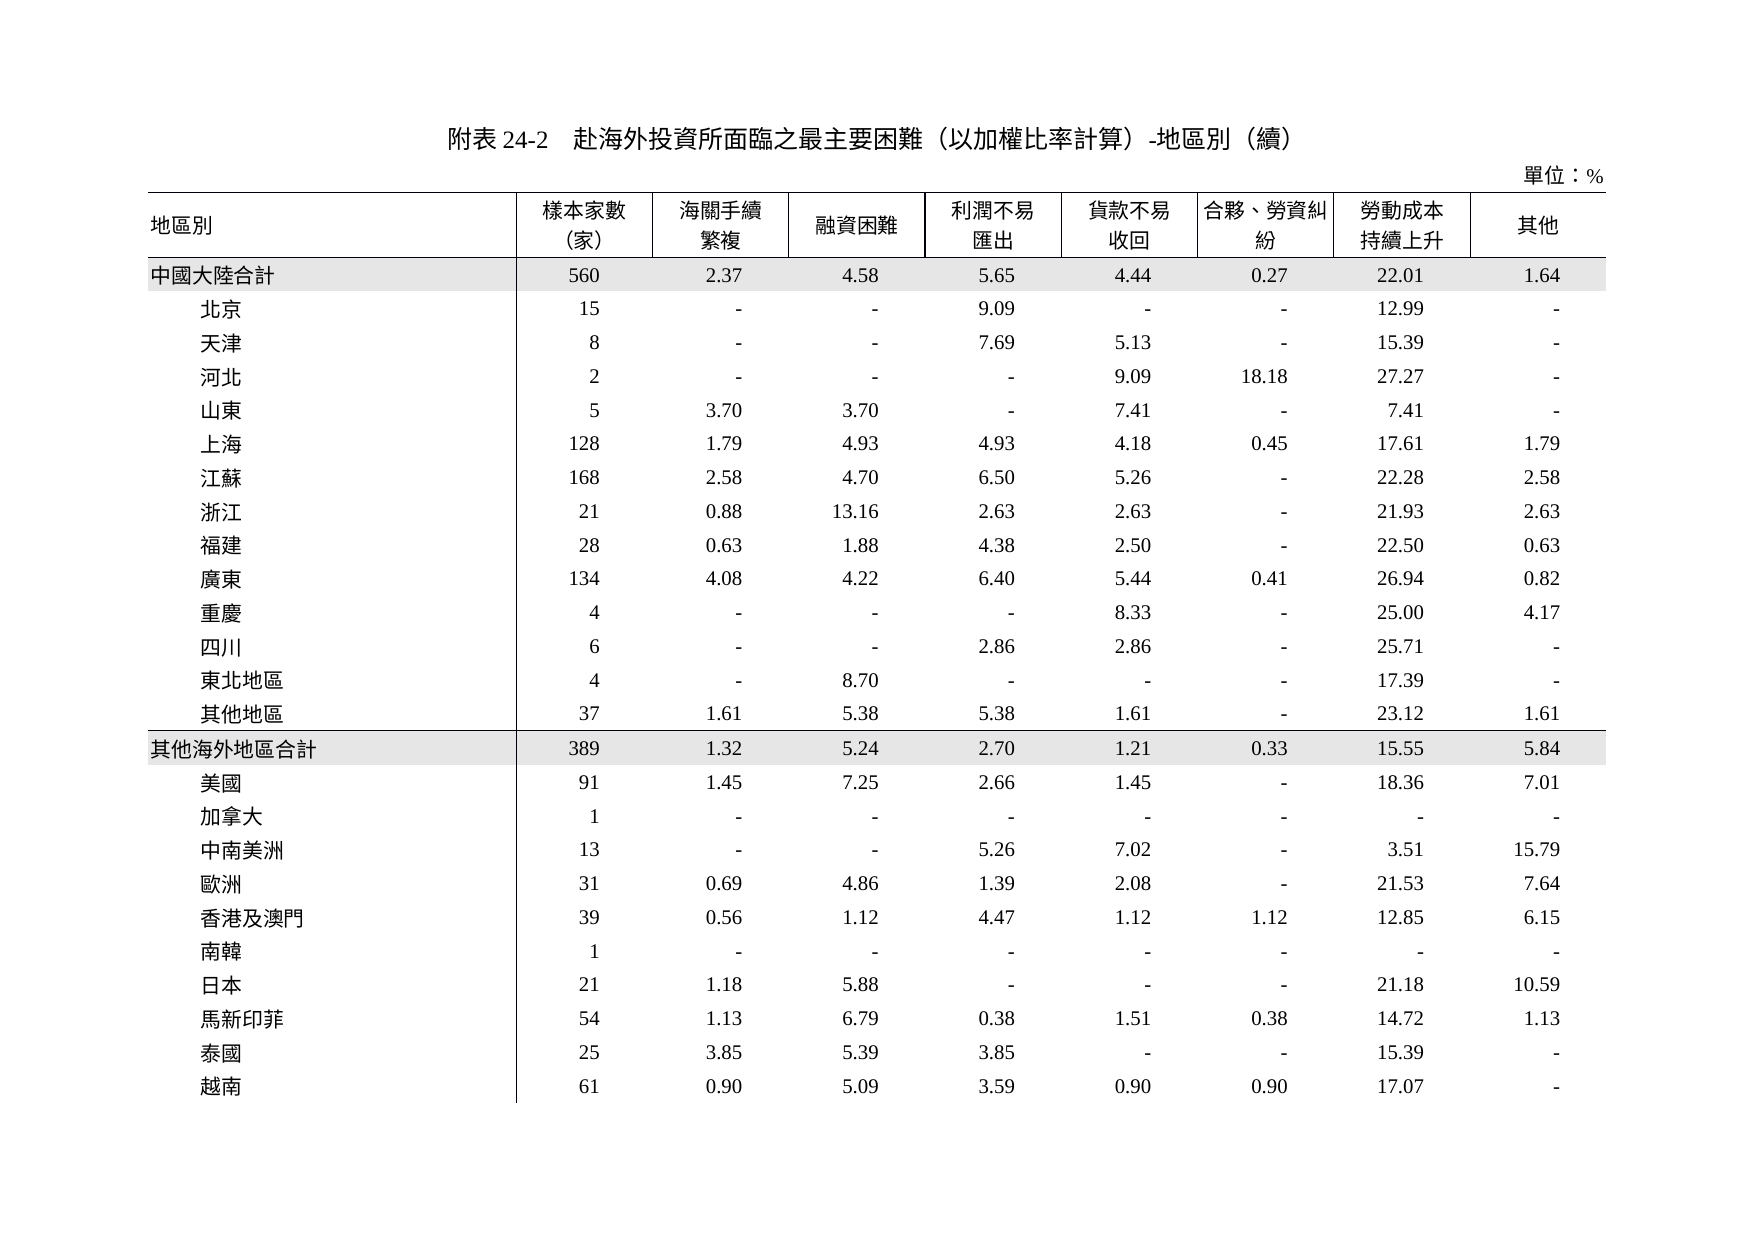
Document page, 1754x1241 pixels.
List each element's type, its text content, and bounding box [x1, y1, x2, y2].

table_cell 25.71 [1334, 629, 1470, 663]
table_cell 15.39 [1334, 1035, 1470, 1069]
table_cell 8.70 [789, 663, 925, 696]
table_cell 7.64 [1470, 866, 1606, 900]
table_cell 21.53 [1334, 866, 1470, 900]
table_cell 27.27 [1334, 359, 1470, 393]
table_cell 0.33 [1198, 731, 1334, 765]
table_cell 中南美洲 [148, 833, 516, 866]
table_cell 0.88 [652, 494, 789, 528]
table_cell 6 [517, 629, 652, 663]
table_cell - [1198, 393, 1334, 426]
table_cell 8 [517, 325, 652, 359]
table_cell - [925, 359, 1061, 393]
table_cell 泰國 [148, 1035, 516, 1069]
table_cell 23.12 [1334, 696, 1470, 730]
table_cell 1 [517, 934, 652, 967]
table_cell - [789, 629, 925, 663]
table_cell 1.51 [1061, 1001, 1198, 1035]
table_cell 4.22 [789, 561, 925, 595]
table_cell 25.00 [1334, 595, 1470, 629]
table_cell 4.44 [1061, 258, 1198, 291]
table_cell 2.70 [925, 731, 1061, 765]
table_cell 2.63 [1061, 494, 1198, 528]
table_cell 22.50 [1334, 528, 1470, 561]
table_cell 8.33 [1061, 595, 1198, 629]
table_cell - [1470, 325, 1606, 359]
table_cell 5.26 [1061, 460, 1198, 494]
table_cell 22.28 [1334, 460, 1470, 494]
table_cell - [1198, 696, 1334, 730]
table_cell 10.59 [1470, 968, 1606, 1001]
table_cell 2.86 [1061, 629, 1198, 663]
table_cell 18.18 [1198, 359, 1334, 393]
table_cell 7.01 [1470, 765, 1606, 799]
table_cell - [1198, 325, 1334, 359]
table_cell 0.90 [1061, 1069, 1198, 1102]
table_cell 1.79 [1470, 426, 1606, 460]
table_cell 0.56 [652, 900, 789, 934]
table_cell 4.38 [925, 528, 1061, 561]
table_cell - [1061, 291, 1198, 325]
table_cell 5.24 [789, 731, 925, 765]
table_cell - [652, 325, 789, 359]
table_cell 389 [517, 731, 652, 765]
table_cell - [1198, 833, 1334, 866]
table_cell 12.99 [1334, 291, 1470, 325]
table_cell 6.50 [925, 460, 1061, 494]
table_cell - [1198, 968, 1334, 1001]
table_cell 1.45 [1061, 765, 1198, 799]
table_cell 12.85 [1334, 900, 1470, 934]
table_cell 勞動成本 持續上升 [1334, 193, 1470, 257]
table_cell 河北 [148, 359, 516, 393]
table_cell - [1198, 663, 1334, 696]
table_cell - [789, 833, 925, 866]
table_cell 東北地區 [148, 663, 516, 696]
table_cell - [789, 325, 925, 359]
table_cell 0.45 [1198, 426, 1334, 460]
table_cell 利潤不易 匯出 [926, 193, 1061, 257]
table_cell - [925, 799, 1061, 832]
table_cell 馬新印菲 [148, 1001, 516, 1035]
table_cell 2.63 [1470, 494, 1606, 528]
table_cell - [925, 663, 1061, 696]
table_cell 0.38 [1198, 1001, 1334, 1035]
table_cell 15 [517, 291, 652, 325]
table_cell 13.16 [789, 494, 925, 528]
table_cell 15.79 [1470, 833, 1606, 866]
table_header 附表24-2 赴海外投資所面臨之最主要困難（以加權比率計算）-地區別（續） [148, 118, 1606, 158]
table_cell 4 [517, 595, 652, 629]
table_cell 13 [517, 833, 652, 866]
table_cell 日本 [148, 968, 516, 1001]
table_cell - [1334, 934, 1470, 967]
table_cell - [1470, 934, 1606, 967]
table_cell 3.51 [1334, 833, 1470, 866]
table_cell 2 [517, 359, 652, 393]
table_cell - [652, 934, 789, 967]
table_cell - [789, 799, 925, 832]
table_cell 14.72 [1334, 1001, 1470, 1035]
table_cell 0.82 [1470, 561, 1606, 595]
table_cell 浙江 [148, 494, 516, 528]
table_cell - [652, 833, 789, 866]
table_cell 江蘇 [148, 460, 516, 494]
table_cell 4.93 [789, 426, 925, 460]
table_cell 5.44 [1061, 561, 1198, 595]
table_cell - [1470, 359, 1606, 393]
table_cell 21.18 [1334, 968, 1470, 1001]
table_cell 26.94 [1334, 561, 1470, 595]
table_cell 4.93 [925, 426, 1061, 460]
table_cell 22.01 [1334, 258, 1470, 291]
table_cell 1.18 [652, 968, 789, 1001]
table_cell 2.58 [652, 460, 789, 494]
table_cell 9.09 [1061, 359, 1198, 393]
table_cell 168 [517, 460, 652, 494]
table_cell - [1334, 799, 1470, 832]
table_cell 中國大陸合計 [148, 258, 516, 291]
table_cell 61 [517, 1069, 652, 1102]
table_cell 2.86 [925, 629, 1061, 663]
table_cell 25 [517, 1035, 652, 1069]
table_cell 0.27 [1198, 258, 1334, 291]
table_cell 山東 [148, 393, 516, 426]
table_cell 其他海外地區合計 [148, 731, 516, 765]
table_cell - [925, 934, 1061, 967]
table_cell - [1198, 494, 1334, 528]
table_cell - [1061, 799, 1198, 832]
table_cell 2.37 [652, 258, 789, 291]
table_cell 1.32 [652, 731, 789, 765]
table_cell 4 [517, 663, 652, 696]
table_cell 1.12 [789, 900, 925, 934]
table_cell 0.90 [652, 1069, 789, 1102]
table_cell - [1198, 765, 1334, 799]
table_cell - [1061, 1035, 1198, 1069]
table_cell 0.38 [925, 1001, 1061, 1035]
table_cell - [1061, 968, 1198, 1001]
table_cell 1.79 [652, 426, 789, 460]
table_cell - [1061, 663, 1198, 696]
table_cell - [652, 663, 789, 696]
table_cell 5.39 [789, 1035, 925, 1069]
table_cell 5.38 [925, 696, 1061, 730]
table_cell 5.84 [1470, 731, 1606, 765]
table_cell - [1198, 460, 1334, 494]
table_cell 2.58 [1470, 460, 1606, 494]
table_cell 1.39 [925, 866, 1061, 900]
table_cell 南韓 [148, 934, 516, 967]
table_cell 4.08 [652, 561, 789, 595]
table_cell 37 [517, 696, 652, 730]
table_cell - [1470, 663, 1606, 696]
table_cell 其他 [1471, 193, 1606, 257]
table_cell 4.86 [789, 866, 925, 900]
table_cell - [1470, 799, 1606, 832]
table_cell - [652, 359, 789, 393]
table_cell - [1198, 629, 1334, 663]
table_cell 5.38 [789, 696, 925, 730]
table_cell - [1198, 528, 1334, 561]
table_cell 4.18 [1061, 426, 1198, 460]
table_cell 貨款不易 收回 [1062, 193, 1197, 257]
table_cell - [1470, 1069, 1606, 1102]
table_cell 6.40 [925, 561, 1061, 595]
table_cell 樣本家數（家） [517, 193, 652, 257]
table_cell 21 [517, 494, 652, 528]
table_cell 54 [517, 1001, 652, 1035]
table_cell 17.61 [1334, 426, 1470, 460]
table_cell 134 [517, 561, 652, 595]
table_cell 0.69 [652, 866, 789, 900]
table_cell - [652, 595, 789, 629]
table_cell 15.39 [1334, 325, 1470, 359]
table_cell 加拿大 [148, 799, 516, 832]
table_cell 5.65 [925, 258, 1061, 291]
table_cell 6.15 [1470, 900, 1606, 934]
table_cell 1.45 [652, 765, 789, 799]
table_cell 1.61 [1061, 696, 1198, 730]
table_cell - [789, 595, 925, 629]
table_cell 1 [517, 799, 652, 832]
table_cell - [1470, 629, 1606, 663]
table_cell 1.21 [1061, 731, 1198, 765]
table_cell 7.25 [789, 765, 925, 799]
table_cell - [1198, 799, 1334, 832]
table_cell - [652, 291, 789, 325]
table_cell 0.63 [652, 528, 789, 561]
table_cell - [1061, 934, 1198, 967]
table_cell 3.85 [925, 1035, 1061, 1069]
table_cell 海關手續 繁複 [653, 193, 788, 257]
table_cell 39 [517, 900, 652, 934]
table_cell 四川 [148, 629, 516, 663]
table_cell 3.59 [925, 1069, 1061, 1102]
table_cell 2.08 [1061, 866, 1198, 900]
table_cell - [925, 968, 1061, 1001]
table_cell 重慶 [148, 595, 516, 629]
table_cell - [652, 799, 789, 832]
table_cell 1.13 [1470, 1001, 1606, 1035]
table_cell 融資困難 [789, 193, 924, 257]
table_cell - [1470, 1035, 1606, 1069]
table_cell - [1198, 934, 1334, 967]
table_cell - [1198, 866, 1334, 900]
table_cell 17.39 [1334, 663, 1470, 696]
table_cell 福建 [148, 528, 516, 561]
table_cell 5.88 [789, 968, 925, 1001]
table_cell 1.61 [652, 696, 789, 730]
table_cell - [789, 934, 925, 967]
table_cell 0.90 [1198, 1069, 1334, 1102]
table_cell 4.70 [789, 460, 925, 494]
table_cell 1.13 [652, 1001, 789, 1035]
table_cell 2.50 [1061, 528, 1198, 561]
table_cell - [1470, 393, 1606, 426]
table_cell 18.36 [1334, 765, 1470, 799]
table_cell 1.12 [1198, 900, 1334, 934]
table_cell 1.64 [1470, 258, 1606, 291]
table_cell 560 [517, 258, 652, 291]
table_cell - [1198, 291, 1334, 325]
table_cell 4.17 [1470, 595, 1606, 629]
table_cell 3.70 [652, 393, 789, 426]
table_cell 1.61 [1470, 696, 1606, 730]
table_cell 2.66 [925, 765, 1061, 799]
table_cell 5.13 [1061, 325, 1198, 359]
table_cell 3.85 [652, 1035, 789, 1069]
table_cell 歐洲 [148, 866, 516, 900]
table_cell - [789, 359, 925, 393]
table_cell 美國 [148, 765, 516, 799]
table_cell 1.12 [1061, 900, 1198, 934]
table_cell 15.55 [1334, 731, 1470, 765]
table_cell 6.79 [789, 1001, 925, 1035]
table_cell 21 [517, 968, 652, 1001]
table_cell 7.41 [1061, 393, 1198, 426]
table_cell 31 [517, 866, 652, 900]
table_cell 5 [517, 393, 652, 426]
table_cell 28 [517, 528, 652, 561]
table_cell 128 [517, 426, 652, 460]
table_cell 天津 [148, 325, 516, 359]
table_cell 廣東 [148, 561, 516, 595]
table_cell 91 [517, 765, 652, 799]
table_cell 4.58 [789, 258, 925, 291]
table_cell 越南 [148, 1069, 516, 1102]
table_cell 17.07 [1334, 1069, 1470, 1102]
table_cell 其他地區 [148, 696, 516, 730]
table_cell 21.93 [1334, 494, 1470, 528]
table_cell 地區別 [148, 193, 516, 257]
table_cell 5.26 [925, 833, 1061, 866]
table_cell 1.88 [789, 528, 925, 561]
table_cell - [925, 393, 1061, 426]
table_cell 7.41 [1334, 393, 1470, 426]
table_cell 2.63 [925, 494, 1061, 528]
table_cell - [789, 291, 925, 325]
table_cell - [1470, 291, 1606, 325]
table_cell 合夥、勞資糾紛 [1198, 193, 1333, 257]
table_cell - [652, 629, 789, 663]
table_cell 9.09 [925, 291, 1061, 325]
table_cell 單位：% [148, 158, 1606, 192]
table_cell - [1198, 1035, 1334, 1069]
table_cell 香港及澳門 [148, 900, 516, 934]
table_cell 0.63 [1470, 528, 1606, 561]
table_cell 上海 [148, 426, 516, 460]
table_cell 5.09 [789, 1069, 925, 1102]
table_cell 7.69 [925, 325, 1061, 359]
table_cell 7.02 [1061, 833, 1198, 866]
table_cell 0.41 [1198, 561, 1334, 595]
table_cell 北京 [148, 291, 516, 325]
table_cell 3.70 [789, 393, 925, 426]
table_cell 4.47 [925, 900, 1061, 934]
table_cell - [925, 595, 1061, 629]
table_cell - [1198, 595, 1334, 629]
